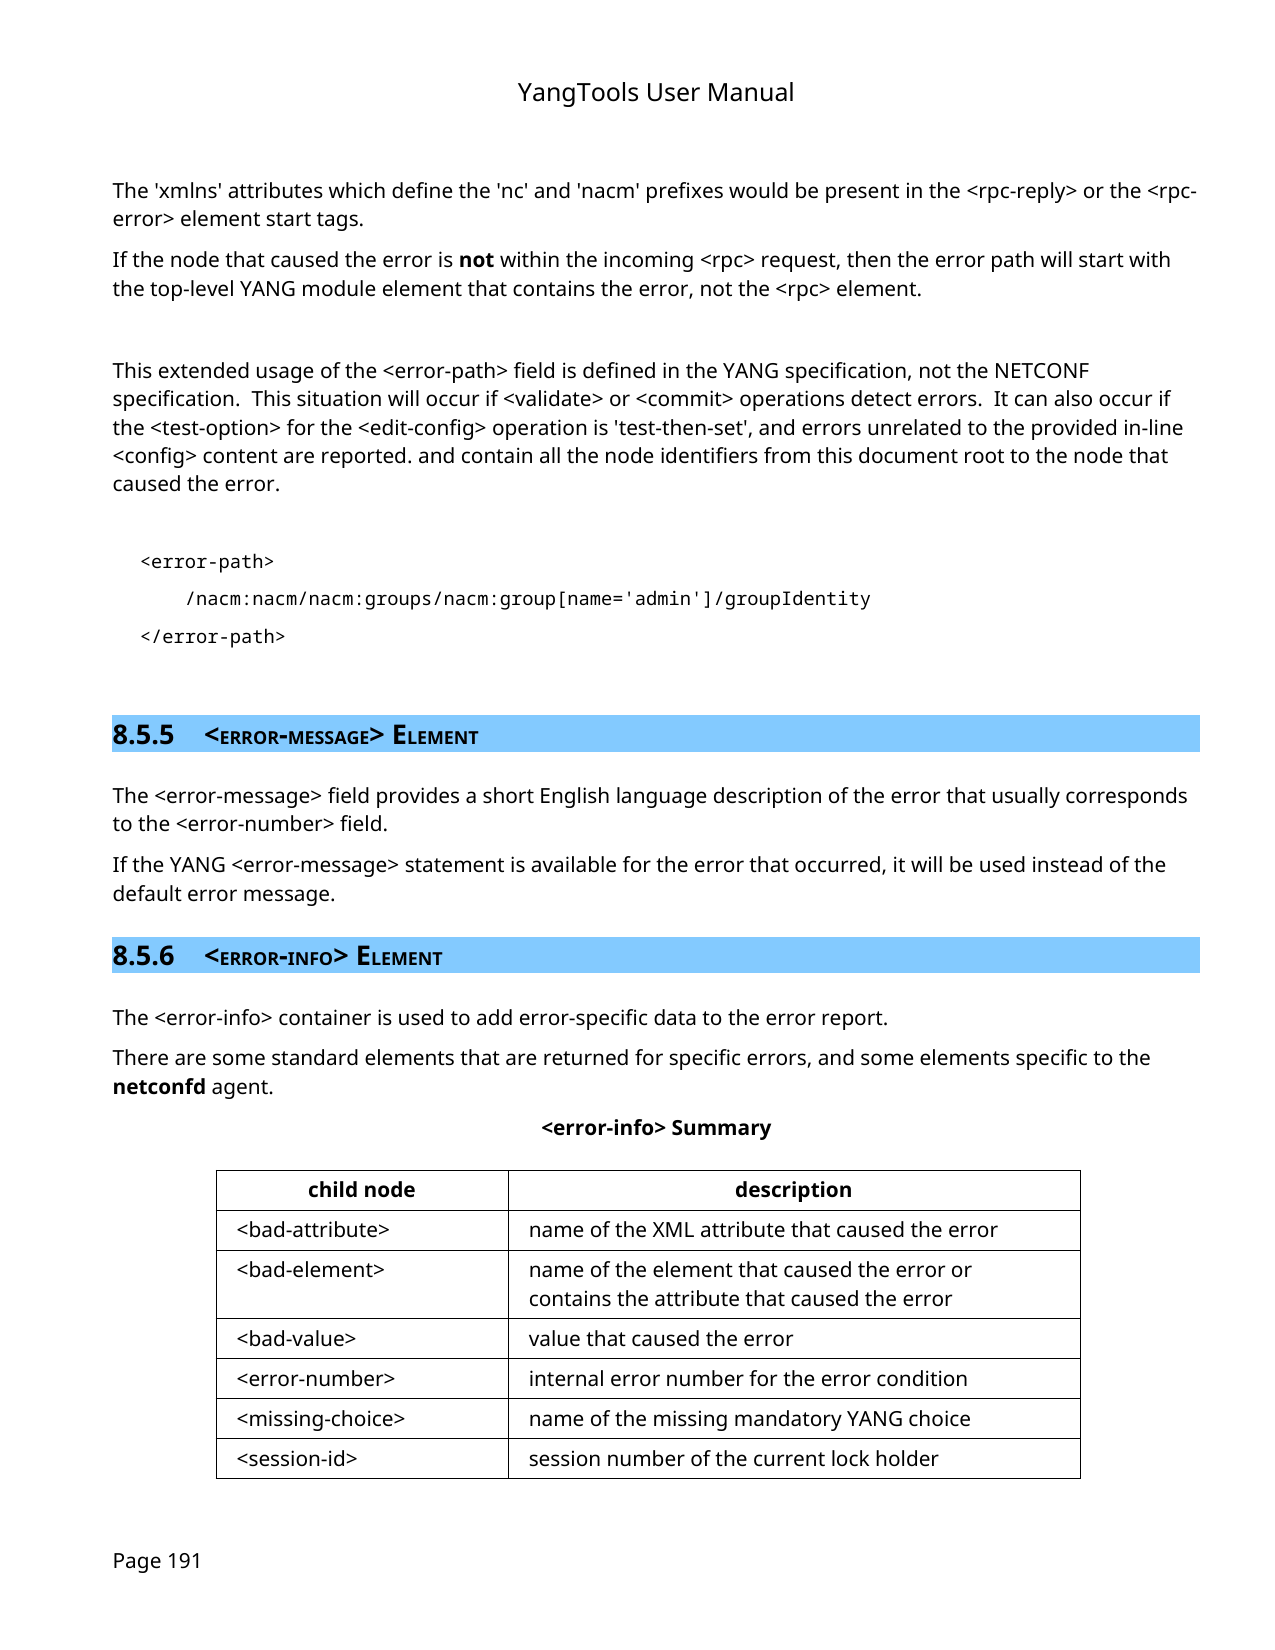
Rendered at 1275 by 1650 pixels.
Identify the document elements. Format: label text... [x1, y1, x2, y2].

text /nacm:nacm/nacm:groups/nacm:group[name='admin']/groupIdentity [139, 585, 1200, 611]
table_cell name of the XML attribute that caused the error [509, 1211, 1080, 1250]
table_cell value that caused the error [509, 1319, 1080, 1358]
table_cell <error-number> [217, 1359, 508, 1398]
table_header description [509, 1171, 1080, 1210]
table_cell <missing-choice> [217, 1399, 508, 1438]
text </error-path> [139, 623, 1200, 648]
table_cell <bad-value> [217, 1319, 508, 1358]
table_cell name of the element that caused the error or contains the attribute that caused the error [509, 1251, 1080, 1318]
text This extended usage of the <error-path> field is defined in the YANG specification, not the NETCONF specification. This situation will occur if <validate> or <commit> operations detect errors. It can also occur if the <test-option> for the <edit-config> operation is 'test-then-set', and errors unrelated to the provided in-line <config> content are reported. and contain all the node identifiers from this document root to the node that caused the error. [112, 356, 1200, 498]
text There are some standard elements that are returned for specific errors, and some elements specific to the netconfd agent. [112, 1043, 1200, 1100]
subtitle <error-message> Element [112, 715, 1200, 752]
text The <error-info> container is used to add error-specific data to the error report. [112, 1003, 1200, 1031]
text If the YANG <error-message> statement is available for the error that occurred, it will be used instead of the default error message. [112, 851, 1200, 907]
table_cell internal error number for the error condition [509, 1359, 1080, 1398]
table_cell session number of the current lock holder [509, 1439, 1080, 1478]
text <error-path> [139, 548, 1200, 573]
subtitle <error-info> Element [112, 937, 1200, 973]
text If the node that caused the error is not within the incoming <rpc> request, then the error path will start with the top-level YANG module element that contains the error, not the <rpc> element. [112, 245, 1200, 302]
table_cell name of the missing mandatory YANG choice [509, 1399, 1080, 1438]
subtitle <error-info> Summary [127, 1113, 1185, 1141]
table_cell <session-id> [217, 1439, 508, 1478]
table_cell <bad-attribute> [217, 1211, 508, 1250]
table_cell <bad-element> [217, 1251, 508, 1318]
text The <error-message> field provides a short English language description of the error that usually corresponds to the <error-number> field. [112, 781, 1200, 838]
text The 'xmlns' attributes which define the 'nc' and 'nacm' prefixes would be present in the <rpc-reply> or the <rpc-error> element start tags. [112, 176, 1200, 233]
table_header child node [217, 1171, 508, 1210]
